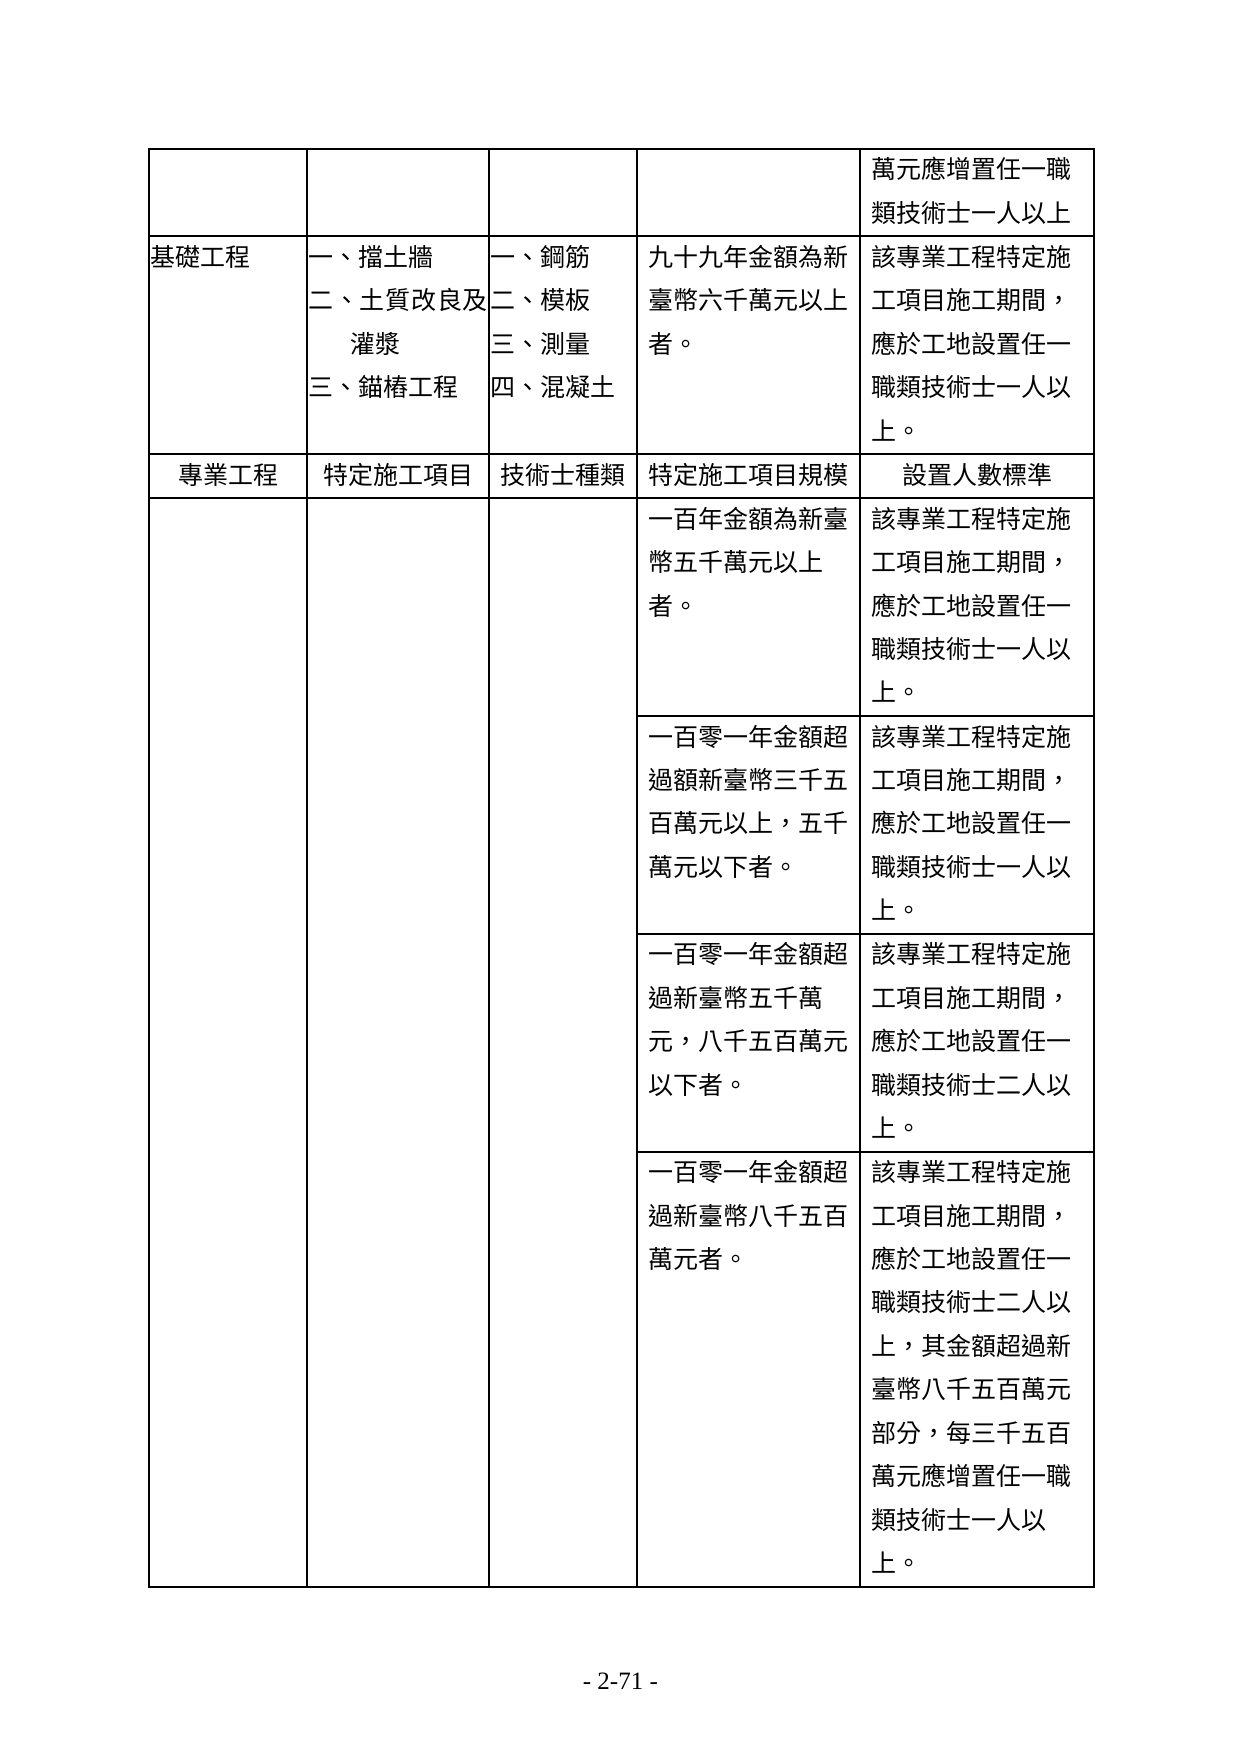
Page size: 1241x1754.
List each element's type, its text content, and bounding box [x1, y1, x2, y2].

table_cell 設置人數標準 [861, 455, 1093, 497]
table_cell 基礎工程 [150, 237, 306, 453]
table_cell 該專業工程特定施工項目施工期間，應於工地設置任一職類技術士一人以上。 [861, 499, 1093, 715]
table_cell 特定施工項目 [308, 455, 488, 497]
table_cell 該專業工程特定施工項目施工期間，應於工地設置任一職類技術士一人以上。 [861, 237, 1093, 453]
table_cell [150, 499, 306, 1586]
table_cell 特定施工項目規模 [638, 455, 859, 497]
table_cell 該專業工程特定施工項目施工期間，應於工地設置任一職類技術士二人以上，其金額超過新臺幣八千五百萬元部分，每三千五百萬元應增置任一職類技術士一人以上。 [861, 1153, 1093, 1586]
table_cell 一百零一年金額超過新臺幣五千萬元，八千五百萬元以下者。 [638, 935, 859, 1151]
table_cell [308, 499, 488, 1586]
table_cell 一、擋土牆 二、土質改良及灌漿 三、錨樁工程 [308, 237, 488, 453]
table_cell 該專業工程特定施工項目施工期間，應於工地設置任一職類技術士二人以上。 [861, 935, 1093, 1151]
table_cell 九十九年金額為新臺幣六千萬元以上者。 [638, 237, 859, 453]
table_cell 該專業工程特定施工項目施工期間，應於工地設置任一職類技術士一人以上。 [861, 717, 1093, 933]
table_cell 萬元應增置任一職類技術士一人以上 [861, 150, 1093, 235]
table_cell [638, 150, 859, 235]
table_cell 技術士種類 [490, 455, 636, 497]
table_cell 一百年金額為新臺幣五千萬元以上者。 [638, 499, 859, 715]
table_cell 專業工程 [150, 455, 306, 497]
table_cell 一百零一年金額超過新臺幣八千五百萬元者。 [638, 1153, 859, 1586]
table_cell 一百零一年金額超過額新臺幣三千五百萬元以上，五千萬元以下者。 [638, 717, 859, 933]
table_cell 一、鋼筋 二、模板 三、測量 四、混凝土 [490, 237, 636, 453]
table_cell [490, 499, 636, 1586]
